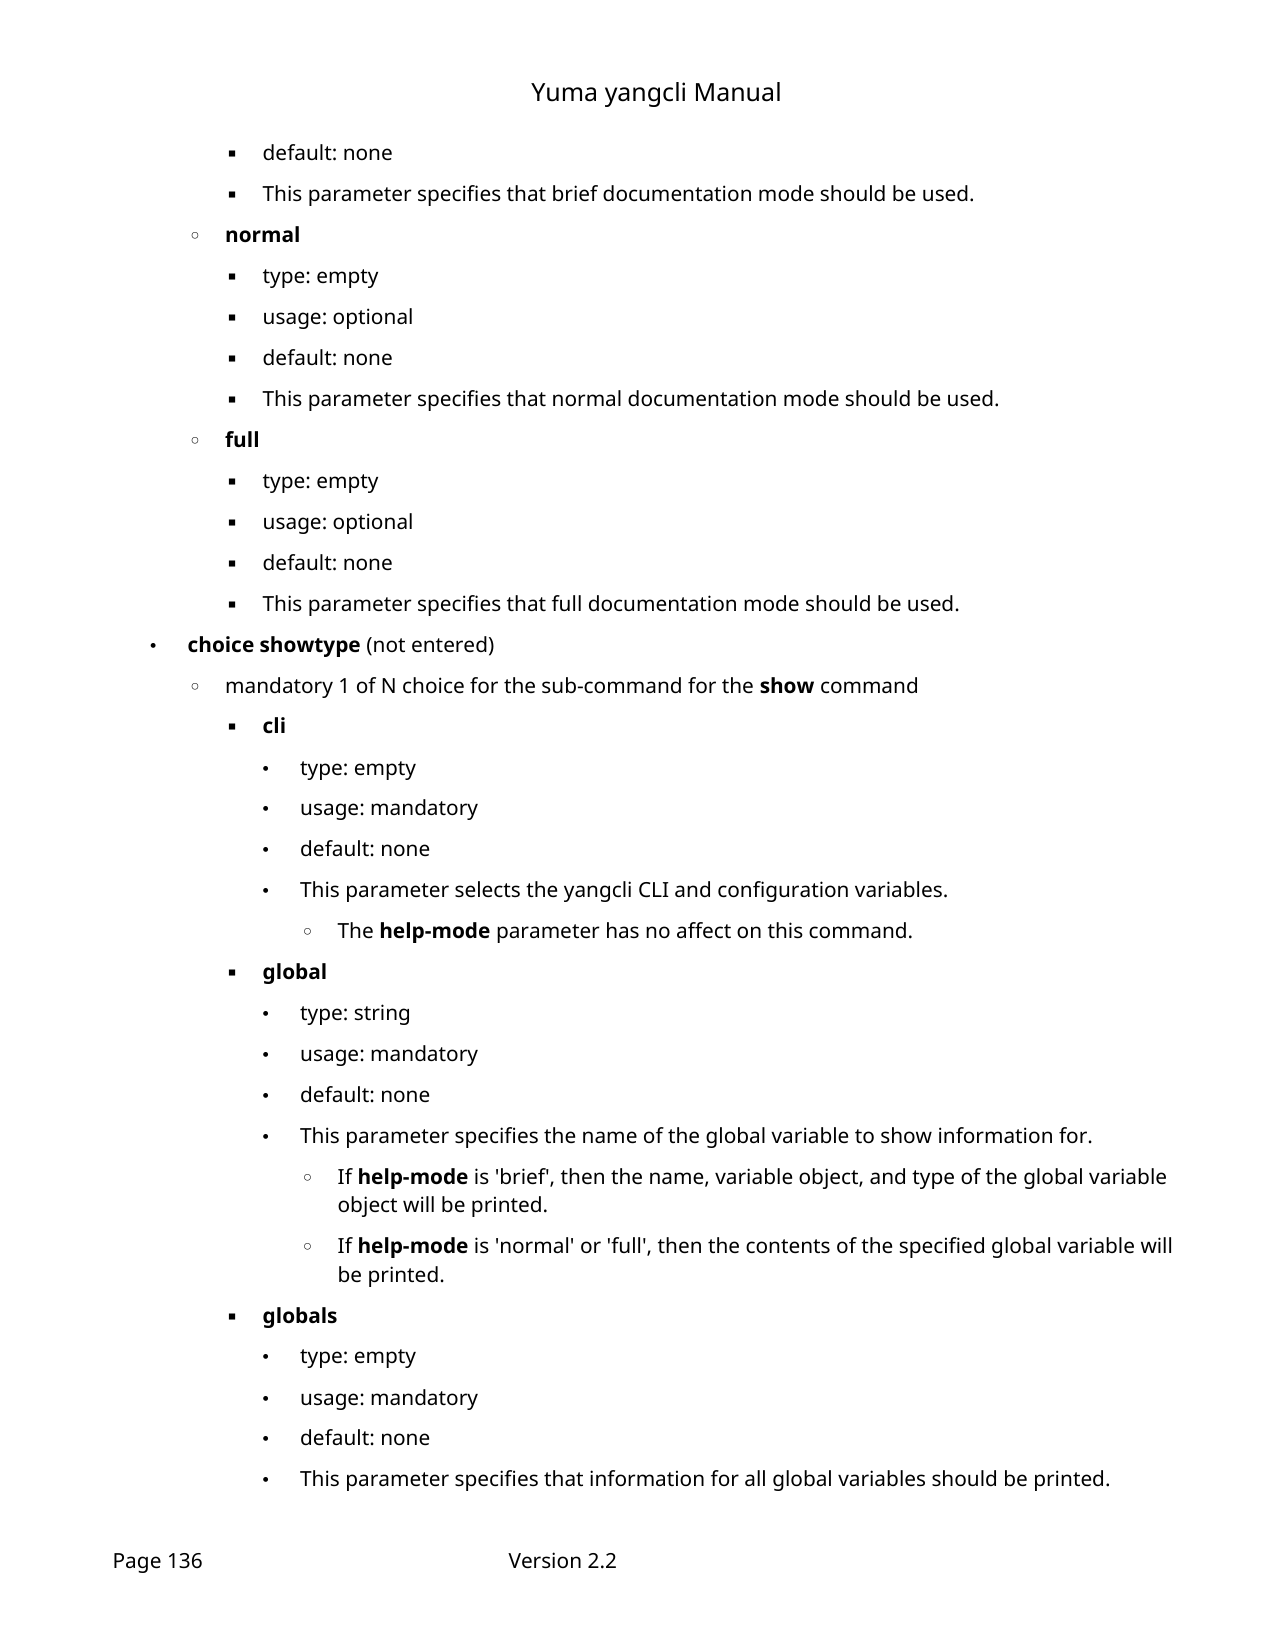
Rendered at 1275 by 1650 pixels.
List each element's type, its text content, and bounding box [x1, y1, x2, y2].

list type: empty [225, 466, 1200, 494]
list usage: optional [225, 302, 1200, 331]
list The help-mode parameter has no affect on this command. [300, 916, 1200, 945]
list usage: mandatory [262, 1039, 1200, 1068]
list mandatory 1 of N choice for the sub-command for the show command [187, 671, 1200, 699]
list This parameter specifies that full documentation mode should be used. [225, 589, 1200, 617]
list full [187, 425, 1200, 453]
list If help-mode is 'brief', then the name, variable object, and type of the global variable object will be printed. [300, 1162, 1200, 1219]
list default: none [225, 138, 1200, 167]
list choice showtype (not entered) [150, 630, 1200, 658]
list default: none [225, 548, 1200, 576]
list default: none [262, 834, 1200, 863]
list This parameter specifies that normal documentation mode should be used. [225, 384, 1200, 413]
list globals [225, 1301, 1200, 1329]
list This parameter specifies that brief documentation mode should be used. [225, 179, 1200, 208]
list type: empty [262, 1342, 1200, 1370]
list If help-mode is 'normal' or 'full', then the contents of the specified global variable will be printed. [300, 1231, 1200, 1288]
list usage: optional [225, 507, 1200, 535]
list normal [187, 220, 1200, 249]
list default: none [225, 343, 1200, 372]
list default: none [262, 1423, 1200, 1452]
list type: string [262, 998, 1200, 1027]
list This parameter selects the yangcli CLI and configuration variables. [262, 875, 1200, 904]
list usage: mandatory [262, 793, 1200, 822]
list usage: mandatory [262, 1383, 1200, 1411]
list This parameter specifies that information for all global variables should be printed. [262, 1464, 1200, 1493]
list type: empty [262, 753, 1200, 781]
list This parameter specifies the name of the global variable to show information for. [262, 1121, 1200, 1149]
list type: empty [225, 261, 1200, 290]
list default: none [262, 1080, 1200, 1108]
list cli [225, 712, 1200, 740]
list global [225, 957, 1200, 986]
